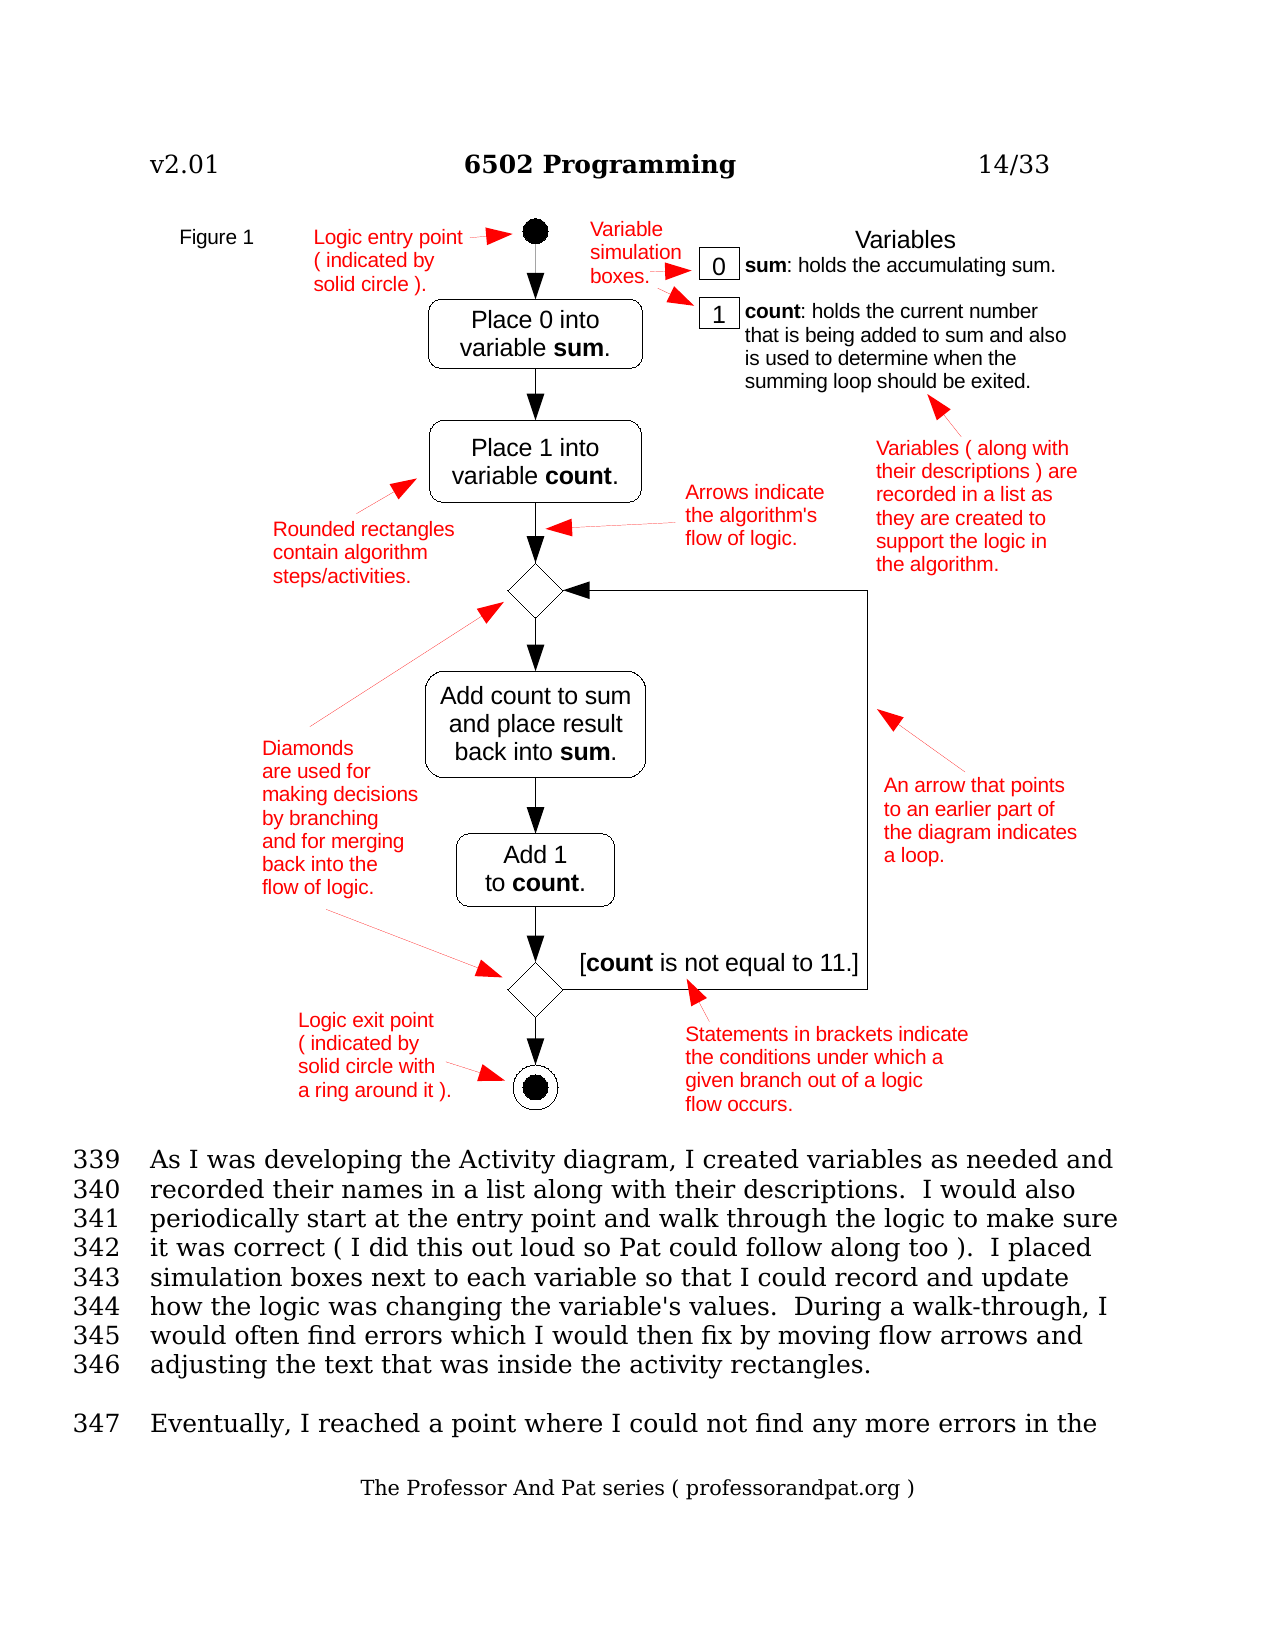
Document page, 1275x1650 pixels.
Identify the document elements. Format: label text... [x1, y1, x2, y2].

text As I was developing the Activity diagram, I created variables as needed and recorded their names in a list along with their descriptions. I would also periodically start at the entry point and walk through the logic to make sure it was correct ( I did this out loud so Pat could follow along too ). I placed simulation boxes next to each variable so that I could record and update how the logic was changing the variable's values. During a walk-through, I would often find errors which I would then fix by moving flow arrows and adjusting the text that was inside the activity rectangles. [150, 1146, 1125, 1380]
text Eventually, I reached a point where I could not find any more errors in the [150, 1409, 1125, 1438]
